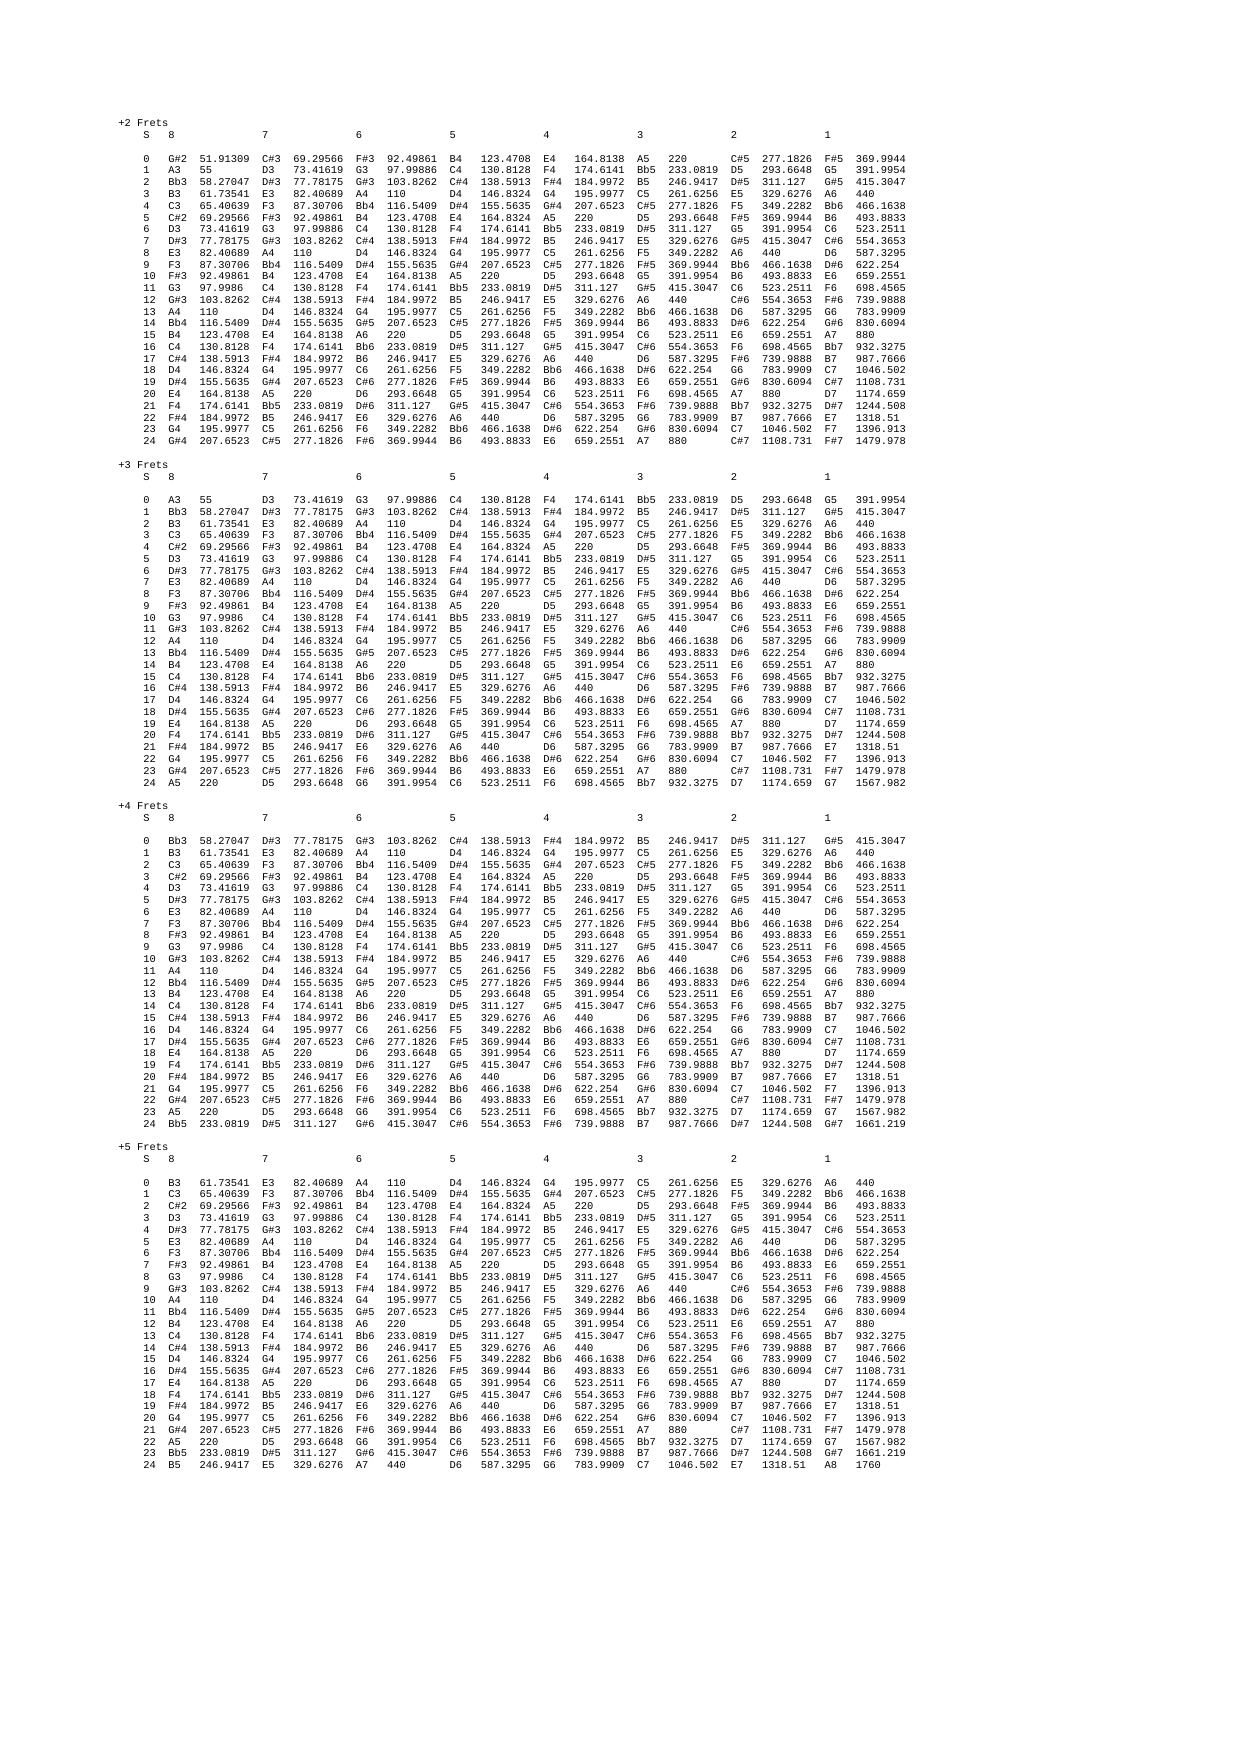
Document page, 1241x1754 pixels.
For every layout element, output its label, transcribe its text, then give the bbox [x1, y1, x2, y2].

text 6 F3 87.30706 Bb4 116.5409 D#4 155.5635 G#4 207.6523 C#5 277.1826 F#5 369.9944 Bb6 466.1638 D#6 622.254 [118, 1248, 1122, 1260]
text 6 D3 73.41619 G3 97.99886 C4 130.8128 F4 174.6141 Bb5 233.0819 D#5 311.127 G5 391.9954 C6 523.2511 [118, 224, 1122, 236]
text 22 A5 220 D5 293.6648 G6 391.9954 C6 523.2511 F6 698.4565 Bb7 932.3275 D7 1174.659 G7 1567.982 [118, 1436, 1122, 1448]
text 2 Bb3 58.27047 D#3 77.78175 G#3 103.8262 C#4 138.5913 F#4 184.9972 B5 246.9417 D#5 311.127 G#5 415.3047 [118, 177, 1122, 189]
text 17 D4 146.8324 G4 195.9977 C6 261.6256 F5 349.2282 Bb6 466.1638 D#6 622.254 G6 783.9909 C7 1046.502 [118, 695, 1122, 707]
text 21 F#4 184.9972 B5 246.9417 E6 329.6276 A6 440 D6 587.3295 G6 783.9909 B7 987.7666 E7 1318.51 [118, 742, 1122, 754]
text 3 B3 61.73541 E3 82.40689 A4 110 D4 146.8324 G4 195.9977 C5 261.6256 E5 329.6276 A6 440 [118, 189, 1122, 201]
text 9 G3 97.9986 C4 130.8128 F4 174.6141 Bb5 233.0819 D#5 311.127 G#5 415.3047 C6 523.2511 F6 698.4565 [118, 942, 1122, 954]
text 2 C3 65.40639 F3 87.30706 Bb4 116.5409 D#4 155.5635 G#4 207.6523 C#5 277.1826 F5 349.2282 Bb6 466.1638 [118, 860, 1122, 871]
text 22 G#4 207.6523 C#5 277.1826 F#6 369.9944 B6 493.8833 E6 659.2551 A7 880 C#7 1108.731 F#7 1479.978 [118, 1095, 1122, 1107]
text 14 C4 130.8128 F4 174.6141 Bb6 233.0819 D#5 311.127 G#5 415.3047 C#6 554.3653 F6 698.4565 Bb7 932.3275 [118, 1001, 1122, 1013]
text S 8 7 6 5 4 3 2 1 [118, 1154, 1122, 1166]
text 3 C3 65.40639 F3 87.30706 Bb4 116.5409 D#4 155.5635 G#4 207.6523 C#5 277.1826 F5 349.2282 Bb6 466.1638 [118, 530, 1122, 542]
text 12 G#3 103.8262 C#4 138.5913 F#4 184.9972 B5 246.9417 E5 329.6276 A6 440 C#6 554.3653 F#6 739.9888 [118, 295, 1122, 306]
text 17 E4 164.8138 A5 220 D6 293.6648 G5 391.9954 C6 523.2511 F6 698.4565 A7 880 D7 1174.659 [118, 1378, 1122, 1389]
text 24 A5 220 D5 293.6648 G6 391.9954 C6 523.2511 F6 698.4565 Bb7 932.3275 D7 1174.659 G7 1567.982 [118, 777, 1122, 789]
text 20 F4 174.6141 Bb5 233.0819 D#6 311.127 G#5 415.3047 C#6 554.3653 F#6 739.9888 Bb7 932.3275 D#7 1244.508 [118, 730, 1122, 742]
text 5 E3 82.40689 A4 110 D4 146.8324 G4 195.9977 C5 261.6256 F5 349.2282 A6 440 D6 587.3295 [118, 1236, 1122, 1248]
text 18 E4 164.8138 A5 220 D6 293.6648 G5 391.9954 C6 523.2511 F6 698.4565 A7 880 D7 1174.659 [118, 1048, 1122, 1060]
text 13 Bb4 116.5409 D#4 155.5635 G#5 207.6523 C#5 277.1826 F#5 369.9944 B6 493.8833 D#6 622.254 G#6 830.6094 [118, 648, 1122, 659]
text 2 B3 61.73541 E3 82.40689 A4 110 D4 146.8324 G4 195.9977 C5 261.6256 E5 329.6276 A6 440 [118, 518, 1122, 530]
text 11 G3 97.9986 C4 130.8128 F4 174.6141 Bb5 233.0819 D#5 311.127 G#5 415.3047 C6 523.2511 F6 698.4565 [118, 283, 1122, 295]
text 16 C#4 138.5913 F#4 184.9972 B6 246.9417 E5 329.6276 A6 440 D6 587.3295 F#6 739.9888 B7 987.7666 [118, 683, 1122, 695]
text 9 F#3 92.49861 B4 123.4708 E4 164.8138 A5 220 D5 293.6648 G5 391.9954 B6 493.8833 E6 659.2551 [118, 601, 1122, 612]
text 10 A4 110 D4 146.8324 G4 195.9977 C5 261.6256 F5 349.2282 Bb6 466.1638 D6 587.3295 G6 783.9909 [118, 1295, 1122, 1307]
text 0 G#2 51.91309 C#3 69.29566 F#3 92.49861 B4 123.4708 E4 164.8138 A5 220 C#5 277.1826 F#5 369.9944 [118, 153, 1122, 165]
text 1 B3 61.73541 E3 82.40689 A4 110 D4 146.8324 G4 195.9977 C5 261.6256 E5 329.6276 A6 440 [118, 848, 1122, 860]
text +2 Frets [118, 118, 1122, 130]
text 1 Bb3 58.27047 D#3 77.78175 G#3 103.8262 C#4 138.5913 F#4 184.9972 B5 246.9417 D#5 311.127 G#5 415.3047 [118, 507, 1122, 518]
text 4 D3 73.41619 G3 97.99886 C4 130.8128 F4 174.6141 Bb5 233.0819 D#5 311.127 G5 391.9954 C6 523.2511 [118, 883, 1122, 895]
text 6 E3 82.40689 A4 110 D4 146.8324 G4 195.9977 C5 261.6256 F5 349.2282 A6 440 D6 587.3295 [118, 907, 1122, 918]
text 7 F#3 92.49861 B4 123.4708 E4 164.8138 A5 220 D5 293.6648 G5 391.9954 B6 493.8833 E6 659.2551 [118, 1260, 1122, 1272]
text 8 E3 82.40689 A4 110 D4 146.8324 G4 195.9977 C5 261.6256 F5 349.2282 A6 440 D6 587.3295 [118, 248, 1122, 259]
text 11 A4 110 D4 146.8324 G4 195.9977 C5 261.6256 F5 349.2282 Bb6 466.1638 D6 587.3295 G6 783.9909 [118, 966, 1122, 977]
text S 8 7 6 5 4 3 2 1 [118, 130, 1122, 142]
text 5 D3 73.41619 G3 97.99886 C4 130.8128 F4 174.6141 Bb5 233.0819 D#5 311.127 G5 391.9954 C6 523.2511 [118, 554, 1122, 565]
text 7 E3 82.40689 A4 110 D4 146.8324 G4 195.9977 C5 261.6256 F5 349.2282 A6 440 D6 587.3295 [118, 577, 1122, 589]
text 11 Bb4 116.5409 D#4 155.5635 G#5 207.6523 C#5 277.1826 F#5 369.9944 B6 493.8833 D#6 622.254 G#6 830.6094 [118, 1307, 1122, 1319]
text 12 Bb4 116.5409 D#4 155.5635 G#5 207.6523 C#5 277.1826 F#5 369.9944 B6 493.8833 D#6 622.254 G#6 830.6094 [118, 977, 1122, 989]
text 21 F4 174.6141 Bb5 233.0819 D#6 311.127 G#5 415.3047 C#6 554.3653 F#6 739.9888 Bb7 932.3275 D#7 1244.508 [118, 401, 1122, 412]
text S 8 7 6 5 4 3 2 1 [118, 471, 1122, 483]
text 1 C3 65.40639 F3 87.30706 Bb4 116.5409 D#4 155.5635 G#4 207.6523 C#5 277.1826 F5 349.2282 Bb6 466.1638 [118, 1189, 1122, 1201]
text 22 G4 195.9977 C5 261.6256 F6 349.2282 Bb6 466.1638 D#6 622.254 G#6 830.6094 C7 1046.502 F7 1396.913 [118, 754, 1122, 766]
text 8 G3 97.9986 C4 130.8128 F4 174.6141 Bb5 233.0819 D#5 311.127 G#5 415.3047 C6 523.2511 F6 698.4565 [118, 1272, 1122, 1283]
text 1 A3 55 D3 73.41619 G3 97.99886 C4 130.8128 F4 174.6141 Bb5 233.0819 D5 293.6648 G5 391.9954 [118, 165, 1122, 177]
text 6 D#3 77.78175 G#3 103.8262 C#4 138.5913 F#4 184.9972 B5 246.9417 E5 329.6276 G#5 415.3047 C#6 554.3653 [118, 565, 1122, 577]
text 23 Bb5 233.0819 D#5 311.127 G#6 415.3047 C#6 554.3653 F#6 739.9888 B7 987.7666 D#7 1244.508 G#7 1661.219 [118, 1448, 1122, 1460]
text 24 Bb5 233.0819 D#5 311.127 G#6 415.3047 C#6 554.3653 F#6 739.9888 B7 987.7666 D#7 1244.508 G#7 1661.219 [118, 1119, 1122, 1130]
text 23 G#4 207.6523 C#5 277.1826 F#6 369.9944 B6 493.8833 E6 659.2551 A7 880 C#7 1108.731 F#7 1479.978 [118, 766, 1122, 777]
text 17 C#4 138.5913 F#4 184.9972 B6 246.9417 E5 329.6276 A6 440 D6 587.3295 F#6 739.9888 B7 987.7666 [118, 353, 1122, 365]
text 15 C#4 138.5913 F#4 184.9972 B6 246.9417 E5 329.6276 A6 440 D6 587.3295 F#6 739.9888 B7 987.7666 [118, 1013, 1122, 1024]
text 17 D#4 155.5635 G#4 207.6523 C#6 277.1826 F#5 369.9944 B6 493.8833 E6 659.2551 G#6 830.6094 C#7 1108.731 [118, 1036, 1122, 1048]
text 15 B4 123.4708 E4 164.8138 A6 220 D5 293.6648 G5 391.9954 C6 523.2511 E6 659.2551 A7 880 [118, 330, 1122, 342]
text 14 B4 123.4708 E4 164.8138 A6 220 D5 293.6648 G5 391.9954 C6 523.2511 E6 659.2551 A7 880 [118, 659, 1122, 671]
text 19 F4 174.6141 Bb5 233.0819 D#6 311.127 G#5 415.3047 C#6 554.3653 F#6 739.9888 Bb7 932.3275 D#7 1244.508 [118, 1060, 1122, 1072]
text 24 G#4 207.6523 C#5 277.1826 F#6 369.9944 B6 493.8833 E6 659.2551 A7 880 C#7 1108.731 F#7 1479.978 [118, 436, 1122, 448]
text 23 G4 195.9977 C5 261.6256 F6 349.2282 Bb6 466.1638 D#6 622.254 G#6 830.6094 C7 1046.502 F7 1396.913 [118, 424, 1122, 436]
text 8 F3 87.30706 Bb4 116.5409 D#4 155.5635 G#4 207.6523 C#5 277.1826 F#5 369.9944 Bb6 466.1638 D#6 622.254 [118, 589, 1122, 601]
text 9 F3 87.30706 Bb4 116.5409 D#4 155.5635 G#4 207.6523 C#5 277.1826 F#5 369.9944 Bb6 466.1638 D#6 622.254 [118, 259, 1122, 271]
text 11 G#3 103.8262 C#4 138.5913 F#4 184.9972 B5 246.9417 E5 329.6276 A6 440 C#6 554.3653 F#6 739.9888 [118, 624, 1122, 636]
text 7 D#3 77.78175 G#3 103.8262 C#4 138.5913 F#4 184.9972 B5 246.9417 E5 329.6276 G#5 415.3047 C#6 554.3653 [118, 236, 1122, 248]
text 18 D4 146.8324 G4 195.9977 C6 261.6256 F5 349.2282 Bb6 466.1638 D#6 622.254 G6 783.9909 C7 1046.502 [118, 365, 1122, 377]
text 4 D#3 77.78175 G#3 103.8262 C#4 138.5913 F#4 184.9972 B5 246.9417 E5 329.6276 G#5 415.3047 C#6 554.3653 [118, 1224, 1122, 1236]
text 21 G4 195.9977 C5 261.6256 F6 349.2282 Bb6 466.1638 D#6 622.254 G#6 830.6094 C7 1046.502 F7 1396.913 [118, 1083, 1122, 1095]
text 8 F#3 92.49861 B4 123.4708 E4 164.8138 A5 220 D5 293.6648 G5 391.9954 B6 493.8833 E6 659.2551 [118, 930, 1122, 942]
text 15 D4 146.8324 G4 195.9977 C6 261.6256 F5 349.2282 Bb6 466.1638 D#6 622.254 G6 783.9909 C7 1046.502 [118, 1354, 1122, 1366]
text 16 C4 130.8128 F4 174.6141 Bb6 233.0819 D#5 311.127 G#5 415.3047 C#6 554.3653 F6 698.4565 Bb7 932.3275 [118, 342, 1122, 353]
text +5 Frets [118, 1142, 1122, 1154]
text 21 G#4 207.6523 C#5 277.1826 F#6 369.9944 B6 493.8833 E6 659.2551 A7 880 C#7 1108.731 F#7 1479.978 [118, 1425, 1122, 1436]
text 4 C#2 69.29566 F#3 92.49861 B4 123.4708 E4 164.8324 A5 220 D5 293.6648 F#5 369.9944 B6 493.8833 [118, 542, 1122, 554]
text 2 C#2 69.29566 F#3 92.49861 B4 123.4708 E4 164.8324 A5 220 D5 293.6648 F#5 369.9944 B6 493.8833 [118, 1201, 1122, 1213]
text 10 G3 97.9986 C4 130.8128 F4 174.6141 Bb5 233.0819 D#5 311.127 G#5 415.3047 C6 523.2511 F6 698.4565 [118, 612, 1122, 624]
text 3 C#2 69.29566 F#3 92.49861 B4 123.4708 E4 164.8324 A5 220 D5 293.6648 F#5 369.9944 B6 493.8833 [118, 871, 1122, 883]
text 22 F#4 184.9972 B5 246.9417 E6 329.6276 A6 440 D6 587.3295 G6 783.9909 B7 987.7666 E7 1318.51 [118, 412, 1122, 424]
text 0 B3 61.73541 E3 82.40689 A4 110 D4 146.8324 G4 195.9977 C5 261.6256 E5 329.6276 A6 440 [118, 1177, 1122, 1189]
text 19 E4 164.8138 A5 220 D6 293.6648 G5 391.9954 C6 523.2511 F6 698.4565 A7 880 D7 1174.659 [118, 718, 1122, 730]
text 14 C#4 138.5913 F#4 184.9972 B6 246.9417 E5 329.6276 A6 440 D6 587.3295 F#6 739.9888 B7 987.7666 [118, 1342, 1122, 1354]
text 7 F3 87.30706 Bb4 116.5409 D#4 155.5635 G#4 207.6523 C#5 277.1826 F#5 369.9944 Bb6 466.1638 D#6 622.254 [118, 918, 1122, 930]
text 10 G#3 103.8262 C#4 138.5913 F#4 184.9972 B5 246.9417 E5 329.6276 A6 440 C#6 554.3653 F#6 739.9888 [118, 954, 1122, 966]
text 20 E4 164.8138 A5 220 D6 293.6648 G5 391.9954 C6 523.2511 F6 698.4565 A7 880 D7 1174.659 [118, 389, 1122, 401]
text 14 Bb4 116.5409 D#4 155.5635 G#5 207.6523 C#5 277.1826 F#5 369.9944 B6 493.8833 D#6 622.254 G#6 830.6094 [118, 318, 1122, 330]
text +4 Frets [118, 801, 1122, 813]
text 18 D#4 155.5635 G#4 207.6523 C#6 277.1826 F#5 369.9944 B6 493.8833 E6 659.2551 G#6 830.6094 C#7 1108.731 [118, 707, 1122, 718]
text 13 C4 130.8128 F4 174.6141 Bb6 233.0819 D#5 311.127 G#5 415.3047 C#6 554.3653 F6 698.4565 Bb7 932.3275 [118, 1331, 1122, 1342]
text 18 F4 174.6141 Bb5 233.0819 D#6 311.127 G#5 415.3047 C#6 554.3653 F#6 739.9888 Bb7 932.3275 D#7 1244.508 [118, 1389, 1122, 1401]
text 4 C3 65.40639 F3 87.30706 Bb4 116.5409 D#4 155.5635 G#4 207.6523 C#5 277.1826 F5 349.2282 Bb6 466.1638 [118, 201, 1122, 212]
text 16 D#4 155.5635 G#4 207.6523 C#6 277.1826 F#5 369.9944 B6 493.8833 E6 659.2551 G#6 830.6094 C#7 1108.731 [118, 1366, 1122, 1378]
text 9 G#3 103.8262 C#4 138.5913 F#4 184.9972 B5 246.9417 E5 329.6276 A6 440 C#6 554.3653 F#6 739.9888 [118, 1283, 1122, 1295]
text 12 A4 110 D4 146.8324 G4 195.9977 C5 261.6256 F5 349.2282 Bb6 466.1638 D6 587.3295 G6 783.9909 [118, 636, 1122, 648]
text 19 D#4 155.5635 G#4 207.6523 C#6 277.1826 F#5 369.9944 B6 493.8833 E6 659.2551 G#6 830.6094 C#7 1108.731 [118, 377, 1122, 389]
text 0 Bb3 58.27047 D#3 77.78175 G#3 103.8262 C#4 138.5913 F#4 184.9972 B5 246.9417 D#5 311.127 G#5 415.3047 [118, 836, 1122, 848]
text 19 F#4 184.9972 B5 246.9417 E6 329.6276 A6 440 D6 587.3295 G6 783.9909 B7 987.7666 E7 1318.51 [118, 1401, 1122, 1413]
text +3 Frets [118, 459, 1122, 471]
text 5 D#3 77.78175 G#3 103.8262 C#4 138.5913 F#4 184.9972 B5 246.9417 E5 329.6276 G#5 415.3047 C#6 554.3653 [118, 895, 1122, 907]
text 23 A5 220 D5 293.6648 G6 391.9954 C6 523.2511 F6 698.4565 Bb7 932.3275 D7 1174.659 G7 1567.982 [118, 1107, 1122, 1119]
text 5 C#2 69.29566 F#3 92.49861 B4 123.4708 E4 164.8324 A5 220 D5 293.6648 F#5 369.9944 B6 493.8833 [118, 212, 1122, 224]
text 24 B5 246.9417 E5 329.6276 A7 440 D6 587.3295 G6 783.9909 C7 1046.502 E7 1318.51 A8 1760 [118, 1460, 1122, 1472]
text 20 G4 195.9977 C5 261.6256 F6 349.2282 Bb6 466.1638 D#6 622.254 G#6 830.6094 C7 1046.502 F7 1396.913 [118, 1413, 1122, 1425]
text 3 D3 73.41619 G3 97.99886 C4 130.8128 F4 174.6141 Bb5 233.0819 D#5 311.127 G5 391.9954 C6 523.2511 [118, 1213, 1122, 1224]
text 16 D4 146.8324 G4 195.9977 C6 261.6256 F5 349.2282 Bb6 466.1638 D#6 622.254 G6 783.9909 C7 1046.502 [118, 1024, 1122, 1036]
text S 8 7 6 5 4 3 2 1 [118, 813, 1122, 824]
text 12 B4 123.4708 E4 164.8138 A6 220 D5 293.6648 G5 391.9954 C6 523.2511 E6 659.2551 A7 880 [118, 1319, 1122, 1331]
text 10 F#3 92.49861 B4 123.4708 E4 164.8138 A5 220 D5 293.6648 G5 391.9954 B6 493.8833 E6 659.2551 [118, 271, 1122, 283]
text 15 C4 130.8128 F4 174.6141 Bb6 233.0819 D#5 311.127 G#5 415.3047 C#6 554.3653 F6 698.4565 Bb7 932.3275 [118, 671, 1122, 683]
text 13 A4 110 D4 146.8324 G4 195.9977 C5 261.6256 F5 349.2282 Bb6 466.1638 D6 587.3295 G6 783.9909 [118, 306, 1122, 318]
text 0 A3 55 D3 73.41619 G3 97.99886 C4 130.8128 F4 174.6141 Bb5 233.0819 D5 293.6648 G5 391.9954 [118, 495, 1122, 507]
text 13 B4 123.4708 E4 164.8138 A6 220 D5 293.6648 G5 391.9954 C6 523.2511 E6 659.2551 A7 880 [118, 989, 1122, 1001]
text 20 F#4 184.9972 B5 246.9417 E6 329.6276 A6 440 D6 587.3295 G6 783.9909 B7 987.7666 E7 1318.51 [118, 1072, 1122, 1083]
